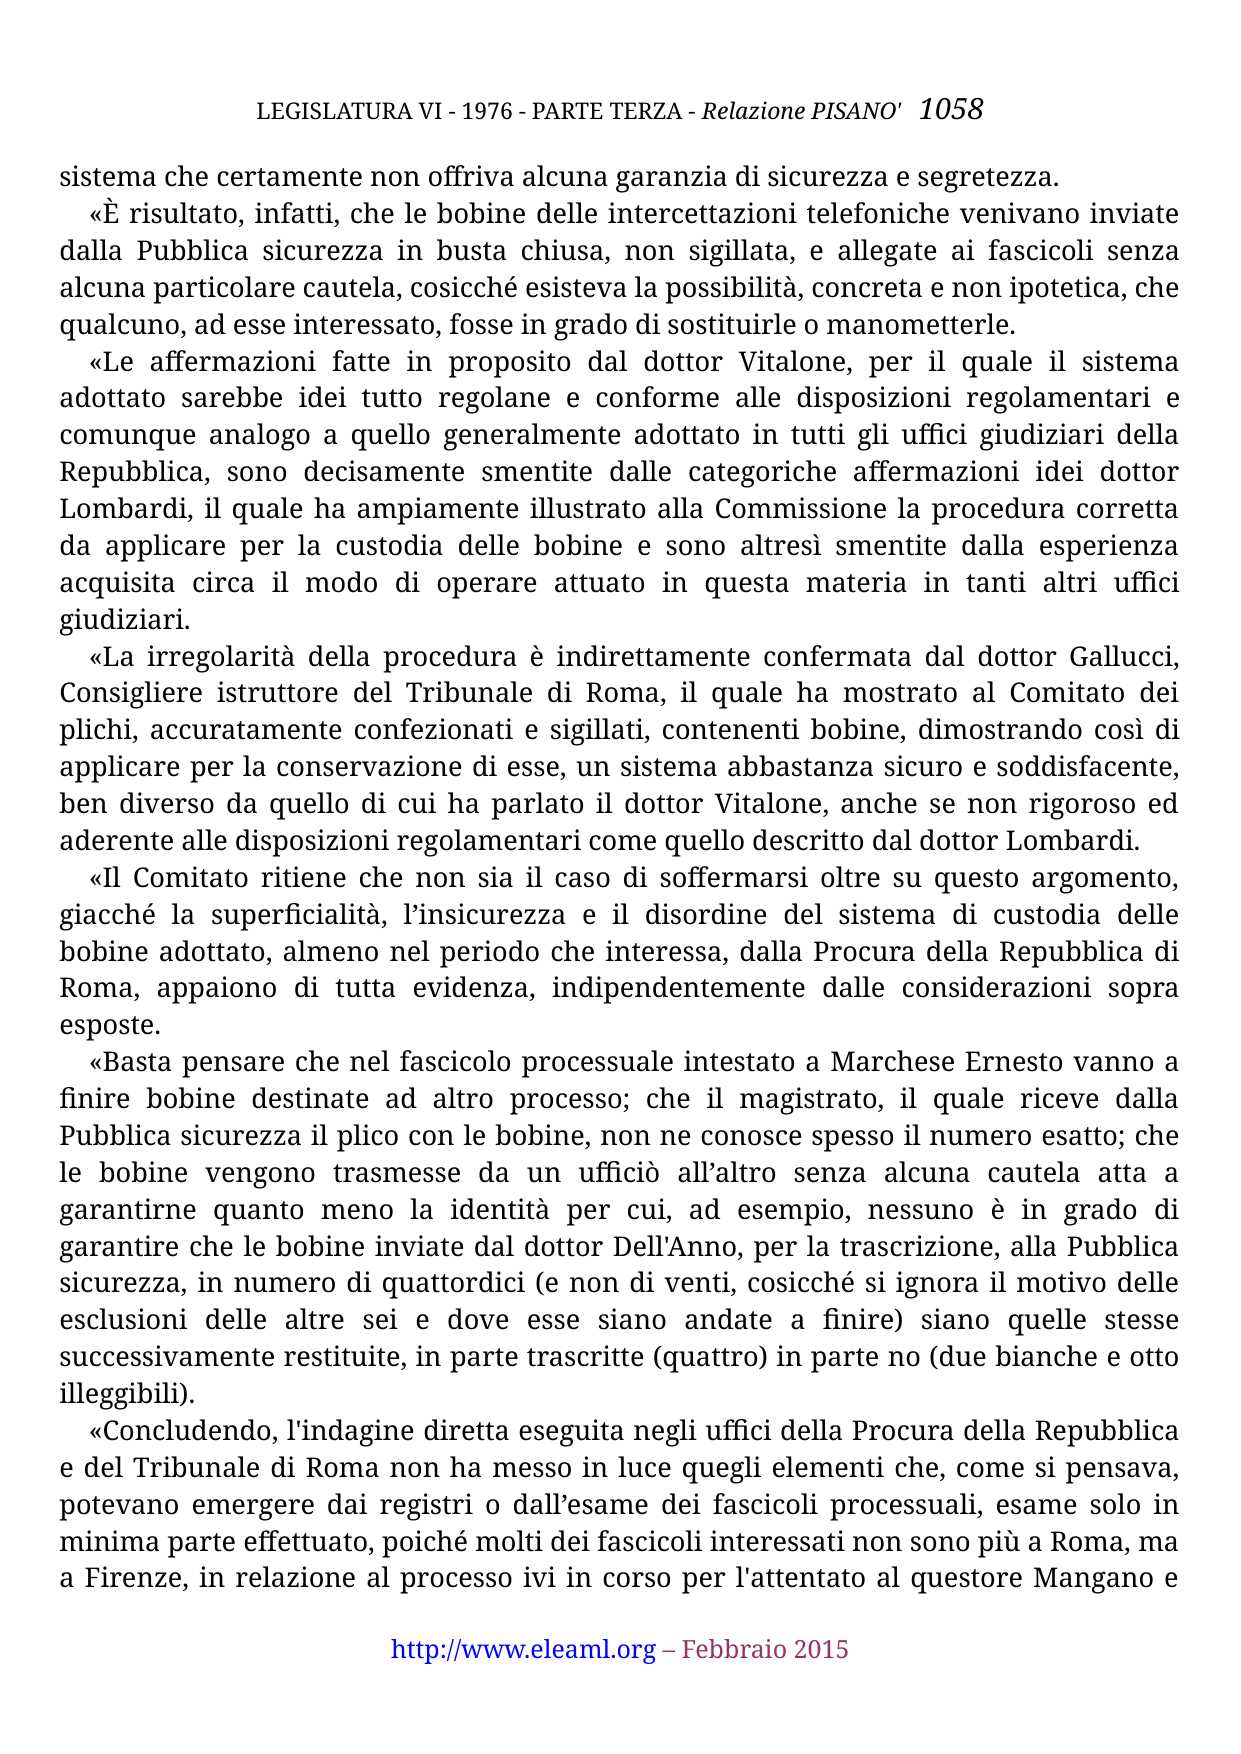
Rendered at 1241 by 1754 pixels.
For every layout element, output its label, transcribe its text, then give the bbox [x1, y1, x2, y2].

text «La irregolarità della procedura è indirettamente confermata dal dottor Gallucci, Consigliere istruttore del Tribunale di Roma, il quale ha mostrato al Comitato dei plichi, accuratamente confezionati e sigillati, contenenti bobine, dimostrando così di applicare per la conservazione di esse, un sistema abbastanza sicuro e soddisfacente, ben diverso da quello di cui ha parlato il dottor Vitalone, anche se non rigoroso ed aderente alle disposizioni regolamentari come quello descritto dal dottor Lombardi. [59, 637, 1181, 858]
text «Le affermazioni fatte in proposito dal dottor Vitalone, per il quale il sistema adottato sarebbe idei tutto regolane e conforme alle disposizioni regolamentari e comunque analogo a quello generalmente adottato in tutti gli uffici giudiziari della Repubblica, sono decisamente smentite dalle categoriche affermazioni idei dottor Lombardi, il quale ha ampiamente illustrato alla Commissione la procedura corretta da applicare per la custodia delle bobine e sono altresì smentite dalla esperienza acquisita circa il modo di operare attuato in questa materia in tanti altri uffici giudiziari. [59, 342, 1181, 637]
text «Basta pensare che nel fascicolo processuale intestato a Marchese Ernesto vanno a finire bobine destinate ad altro processo; che il magistrato, il quale riceve dalla Pubblica sicurezza il plico con le bobine, non ne conosce spesso il numero esatto; che le bobine vengono trasmesse da un ufficiò all’altro senza alcuna cautela atta a garantirne quanto meno la identità per cui, ad esempio, nessuno è in grado di garantire che le bobine inviate dal dottor Dell'Anno, per la trascrizione, alla Pubblica sicurezza, in numero di quattordici (e non di venti, cosicché si ignora il motivo delle esclusioni delle altre sei e dove esse siano andate a finire) siano quelle stesse successivamente restituite, in parte trascritte (quattro) in parte no (due bianche e otto illeggibili). [59, 1043, 1181, 1411]
text «Concludendo, l'indagine diretta eseguita negli uffici della Procura della Repubblica e del Tribunale di Roma non ha messo in luce quegli elementi che, come si pensava, potevano emergere dai registri o dall’esame dei fascicoli processuali, esame solo in minima parte effettuato, poiché molti dei fascicoli interessati non sono più a Roma, ma a Firenze, in relazione al processo ivi in corso per l'attentato al questore Mangano e [59, 1411, 1181, 1596]
text «Il Comitato ritiene che non sia il caso di soffermarsi oltre su questo argomento, giacché la superficialità, l’insicurezza e il disordine del sistema di custodia delle bobine adottato, almeno nel periodo che interessa, dalla Procura della Repubblica di Roma, appaiono di tutta evidenza, indipendentemente dalle considerazioni sopra esposte. [59, 858, 1181, 1043]
text «È risultato, infatti, che le bobine delle intercettazioni telefoniche venivano inviate dalla Pubblica sicurezza in busta chiusa, non sigillata, e allegate ai fascicoli senza alcuna particolare cautela, cosicché esisteva la possibilità, concreta e non ipotetica, che qualcuno, ad esse interessato, fosse in grado di sostituirle o manometterle. [59, 194, 1181, 342]
text sistema che certamente non offriva alcuna garanzia di sicurezza e segretezza. [59, 158, 1181, 194]
